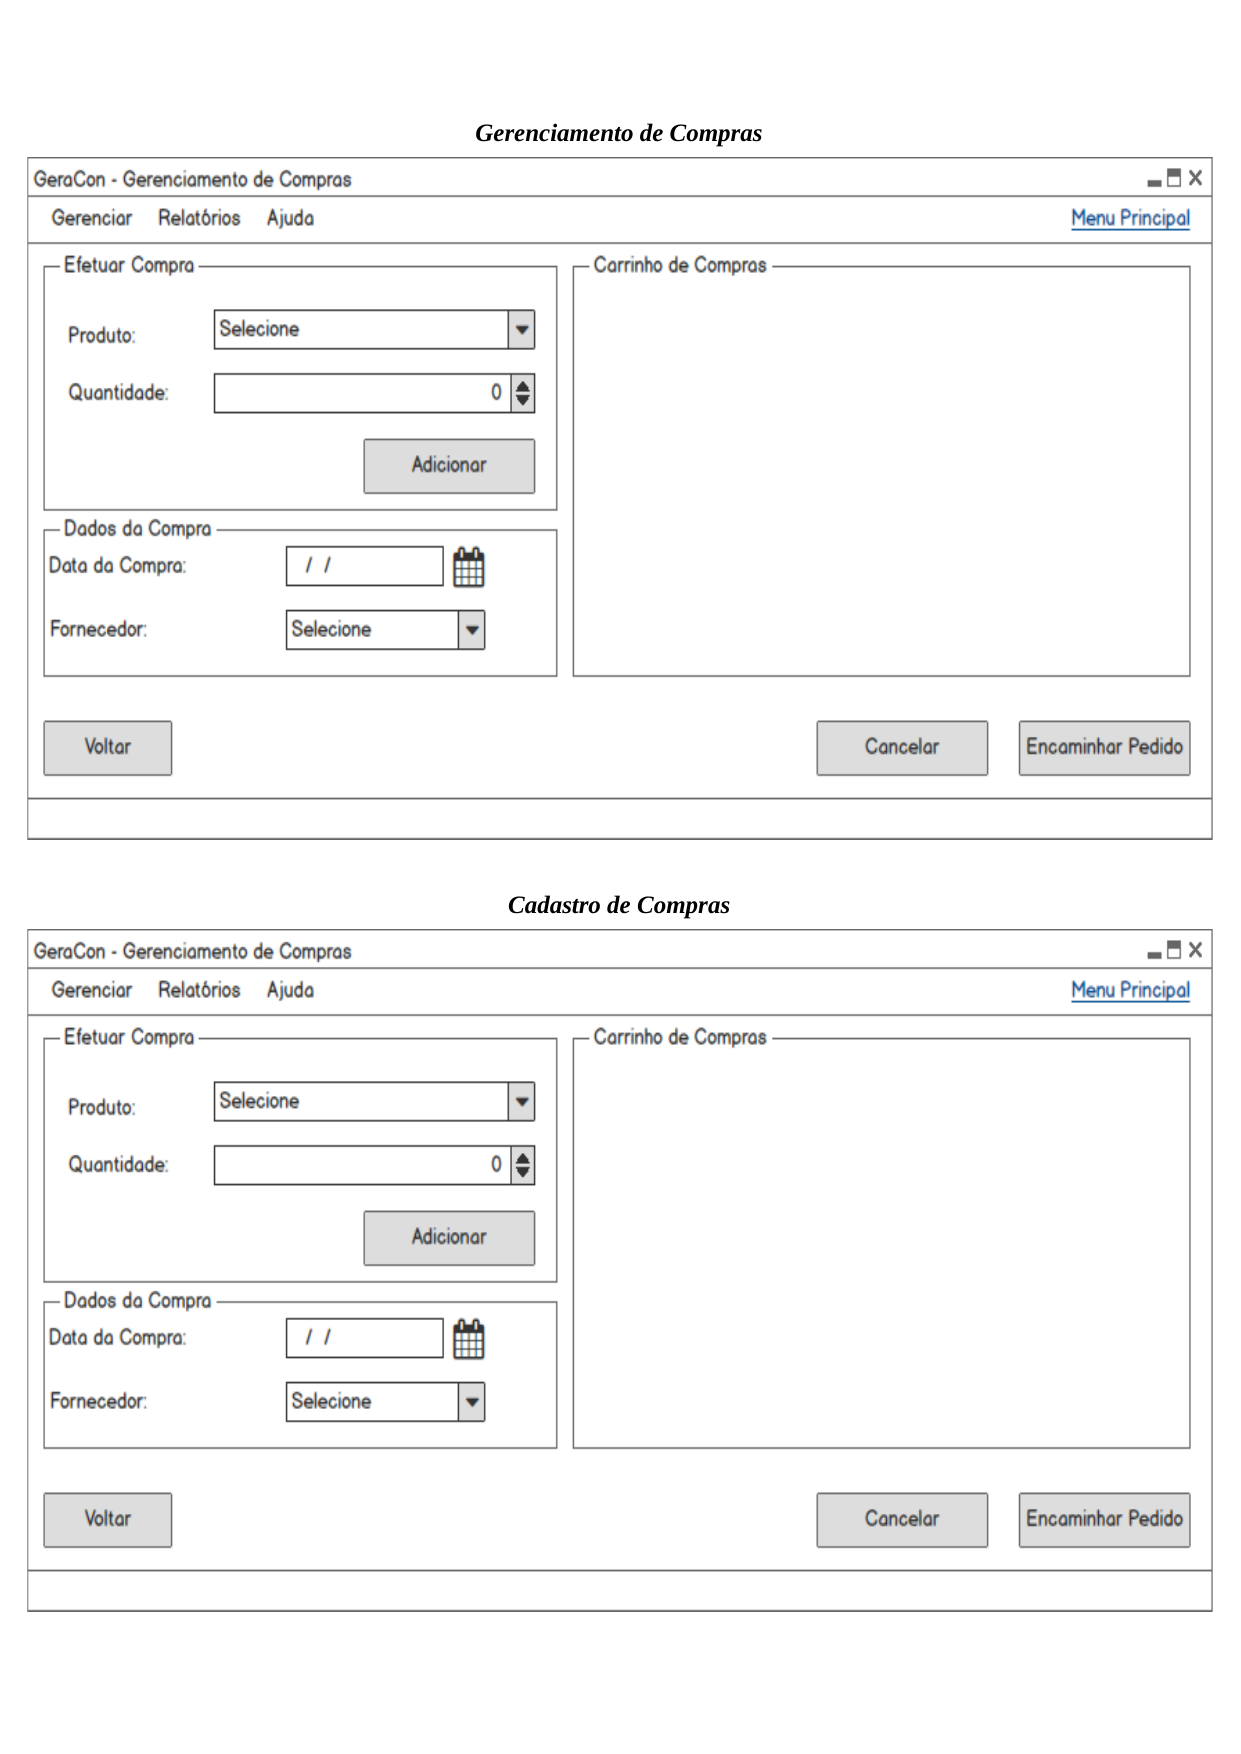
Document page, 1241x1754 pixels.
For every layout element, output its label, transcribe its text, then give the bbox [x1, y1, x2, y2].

text Gerenciamento de Compras [118, 118, 1122, 147]
text Cadastro de Compras [118, 890, 1122, 919]
picture [27, 157, 1213, 840]
picture [27, 929, 1213, 1612]
